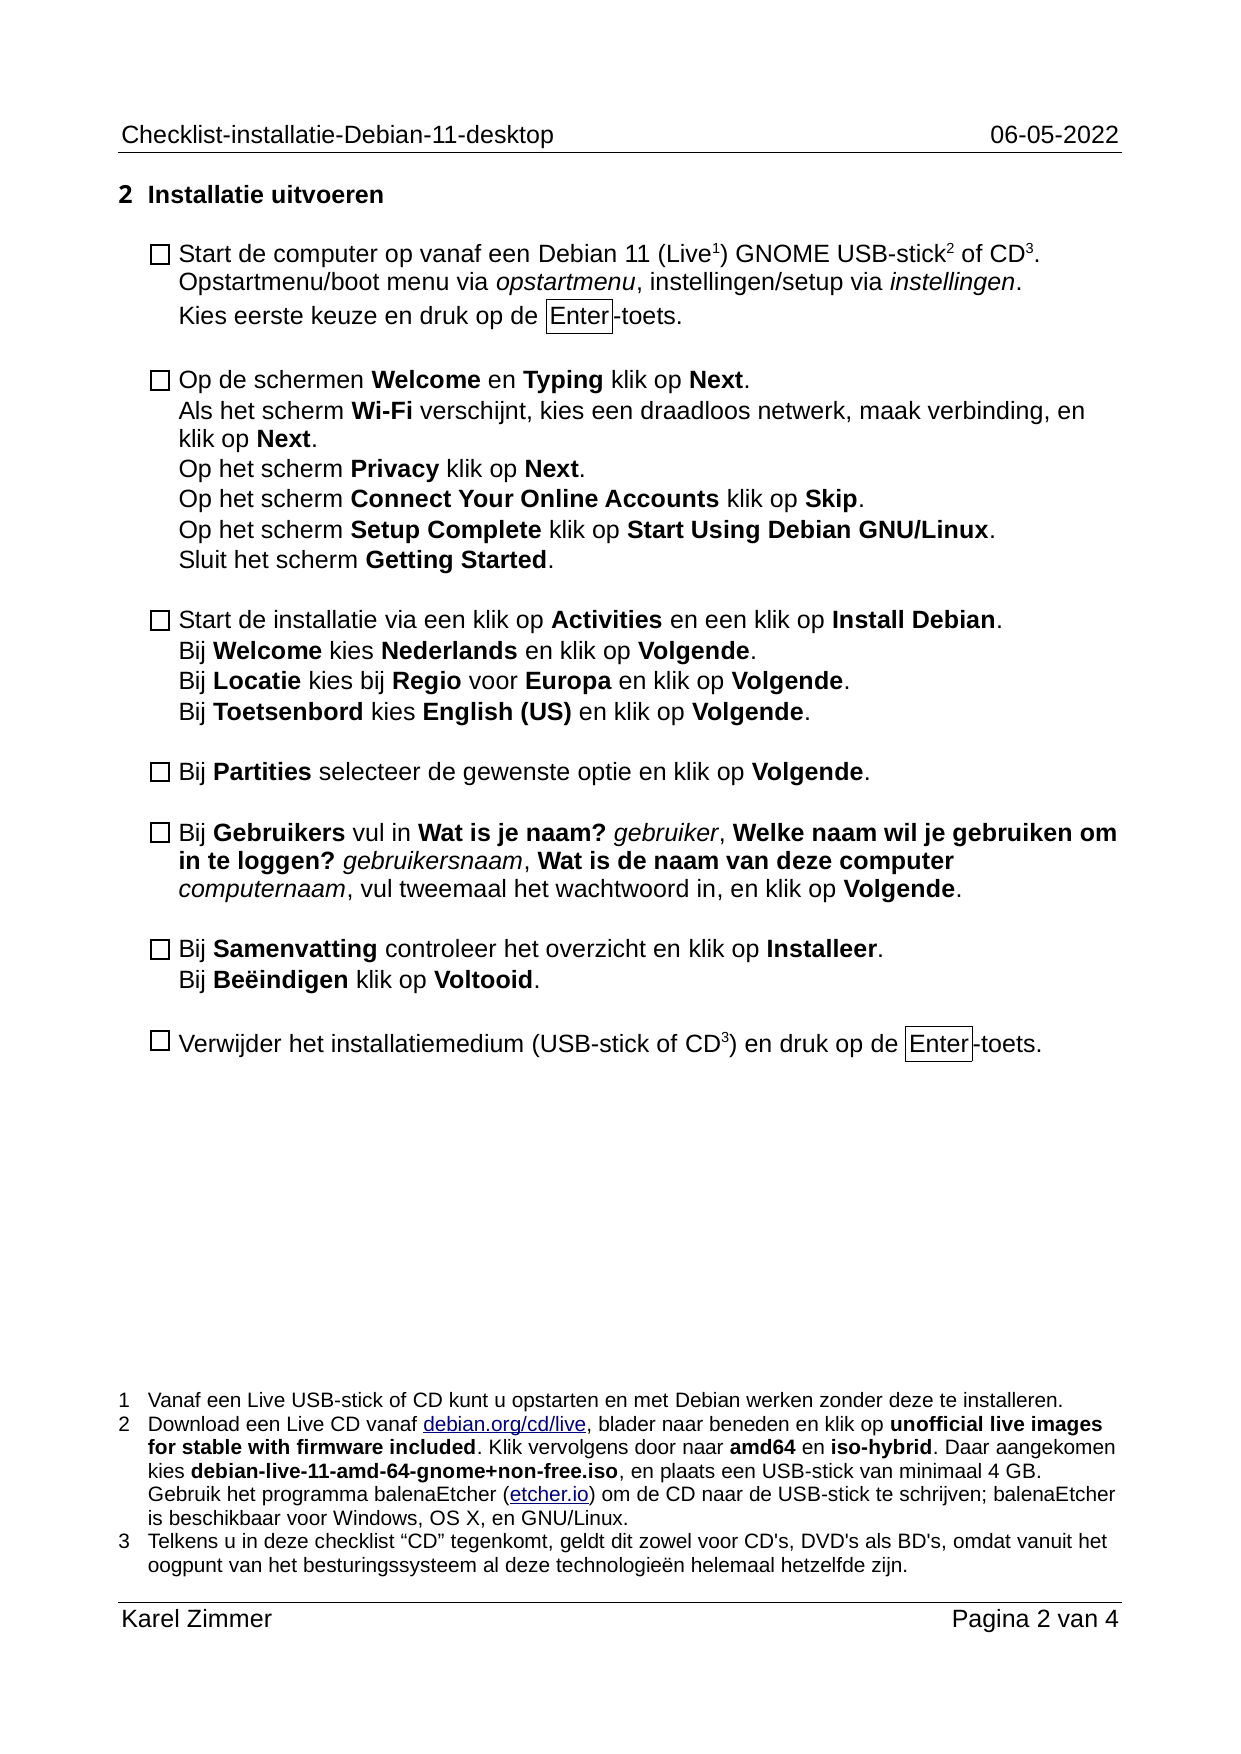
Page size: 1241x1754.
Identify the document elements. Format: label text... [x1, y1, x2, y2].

table_cell [177, 335, 1121, 365]
table_cell [141, 365, 177, 395]
table_cell [141, 335, 177, 365]
table_cell [141, 395, 177, 454]
table_cell [141, 696, 177, 727]
list Installatie uitvoeren [118, 177, 1122, 211]
table_cell [141, 787, 177, 817]
table_cell Bij Toetsenbord kies English (US) en klik op Volgende. [177, 696, 1121, 727]
table_cell [141, 965, 177, 995]
table_cell [141, 757, 177, 787]
table_cell Bij Locatie kies bij Regio voor Europa en klik op Volgende. [177, 666, 1121, 696]
table_cell [177, 904, 1121, 934]
table_cell Op het scherm Privacy klik op Next. [177, 454, 1121, 484]
table_cell Kies eerste keuze en druk op de Enter-toets. [177, 298, 1121, 335]
table_cell Als het scherm Wi-Fi verschijnt, kies een draadloos netwerk, maak verbinding, en klik op Next. [177, 395, 1121, 454]
table_cell [141, 934, 177, 964]
table_cell Bij Welcome kies Nederlands en klik op Volgende. [177, 636, 1121, 666]
table_cell [141, 818, 177, 904]
table_cell [141, 484, 177, 514]
table_cell [141, 727, 177, 757]
table_cell [141, 514, 177, 545]
table_cell [141, 995, 177, 1025]
table_cell Bij Partities selecteer de gewenste optie en klik op Volgende. [177, 757, 1121, 787]
table_cell [141, 605, 177, 636]
table_cell [177, 727, 1121, 757]
table_cell Start de installatie via een klik op Activities en een klik op Install Debian. [177, 605, 1121, 636]
table_header Start de computer op vanaf een Debian 11 (Live) GNOME USB-stick of CD. Opstartmenu/boot menu via opstartmenu, instellingen/setup via instellingen. [177, 239, 1121, 297]
table_cell [141, 545, 177, 575]
table_cell [177, 787, 1121, 817]
table_cell [141, 1025, 177, 1062]
table_cell [141, 575, 177, 605]
table_cell [141, 636, 177, 666]
table_cell Op het scherm Setup Complete klik op Start Using Debian GNU/Linux. [177, 514, 1121, 545]
table_cell Bij Beëindigen klik op Voltooid. [177, 965, 1121, 995]
table_cell Op de schermen Welcome en Typing klik op Next. [177, 365, 1121, 395]
table_cell Bij Samenvatting controleer het overzicht en klik op Installeer. [177, 934, 1121, 964]
table_cell Sluit het scherm Getting Started. [177, 545, 1121, 575]
table_cell [177, 575, 1121, 605]
table_cell [141, 666, 177, 696]
table_cell Op het scherm Connect Your Online Accounts klik op Skip. [177, 484, 1121, 514]
table_cell [141, 454, 177, 484]
table_cell Bij Gebruikers vul in Wat is je naam? gebruiker, Welke naam wil je gebruiken om in te loggen? gebruikersnaam, Wat is de naam van deze computer computernaam, vul tweemaal het wachtwoord in, en klik op Volgende. [177, 818, 1121, 904]
table_cell [141, 298, 177, 335]
table_header [141, 239, 177, 297]
table_cell [141, 904, 177, 934]
table_cell Verwijder het installatiemedium (USB-stick of CD3) en druk op de Enter-toets. [177, 1025, 1121, 1062]
table_cell [177, 995, 1121, 1025]
